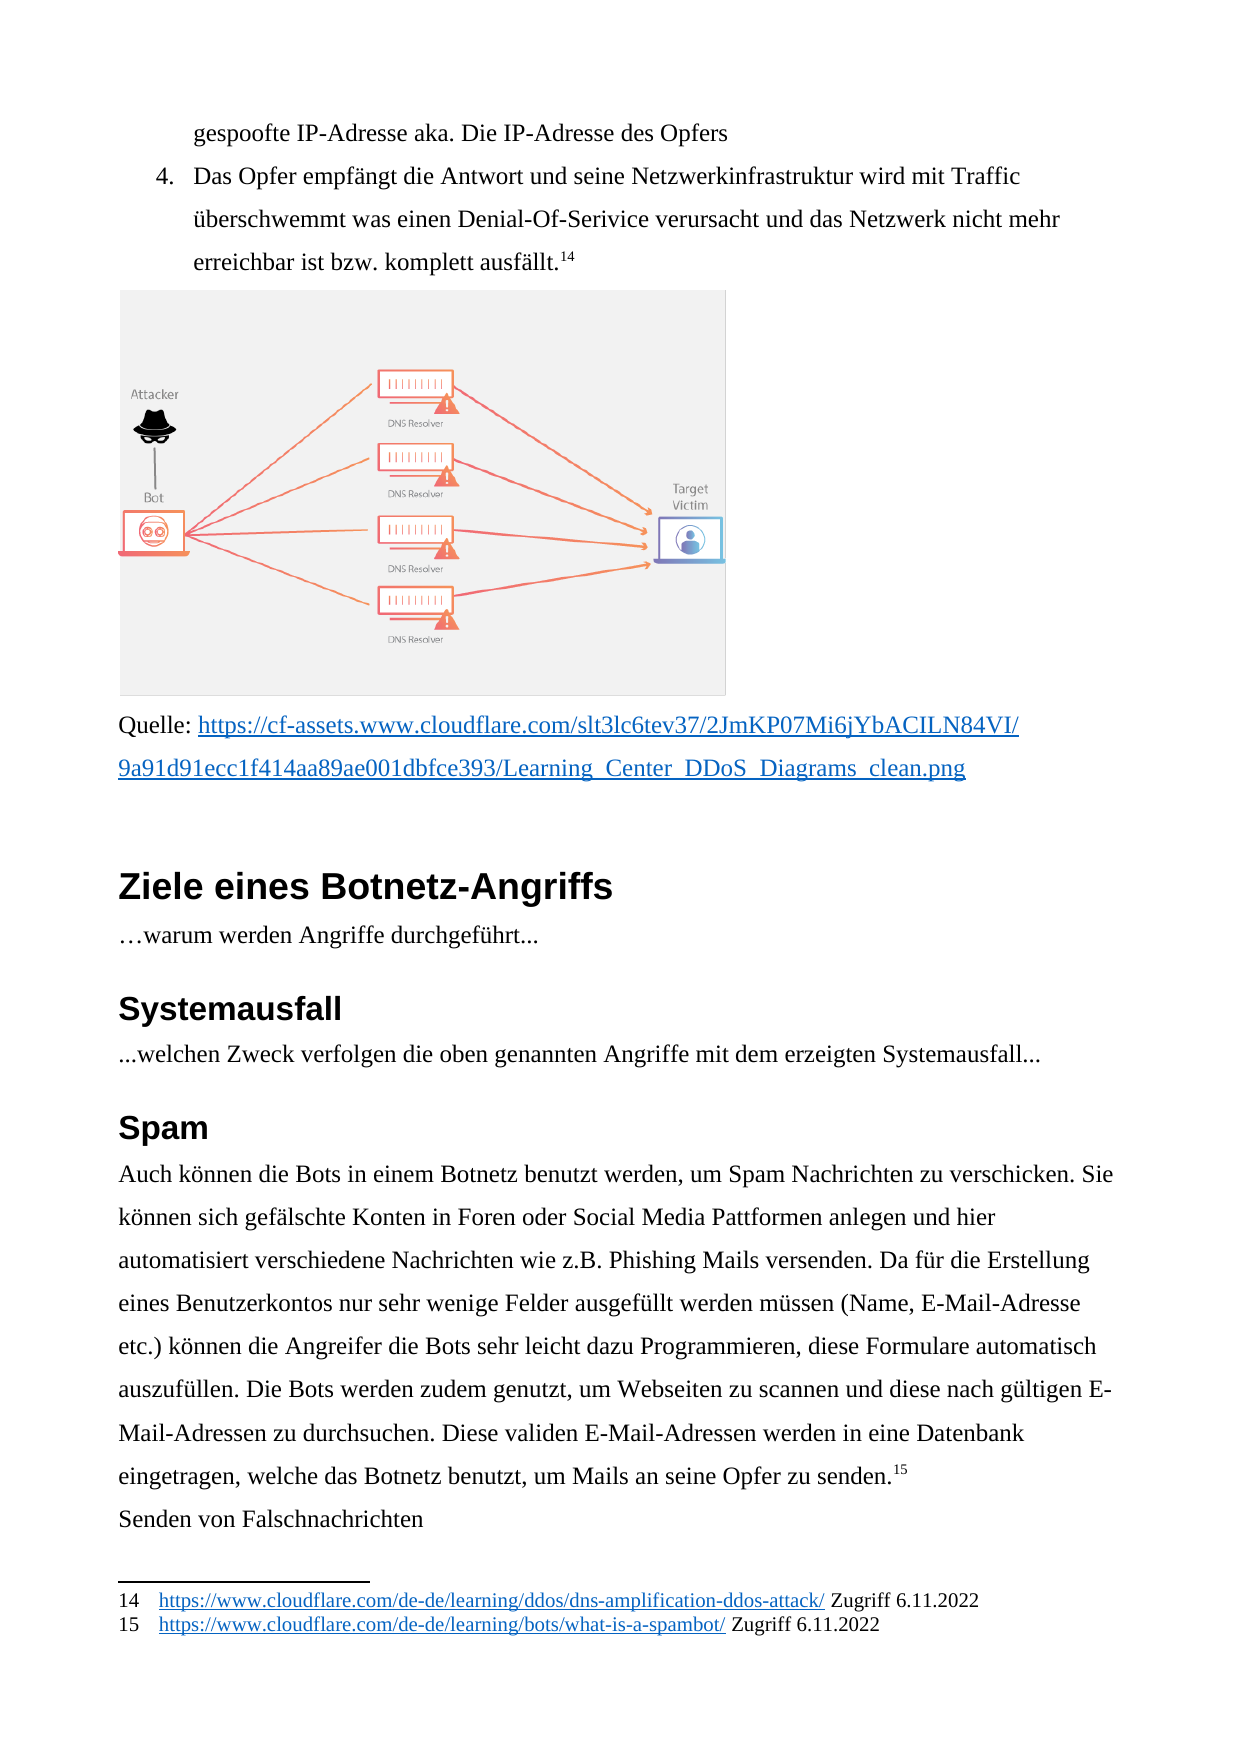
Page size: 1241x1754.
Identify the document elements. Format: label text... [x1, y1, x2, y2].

subtitle Ziele eines Botnetz-Angriffs [118, 864, 1122, 908]
list https://www.cloudflare.com/de-de/learning/ddos/dns-amplification-ddos-attack/ Zugriff 6.11.2022 [118, 1588, 1122, 1612]
list gespoofte IP-Adresse aka. Die IP-Adresse des Opfers [156, 118, 1122, 147]
text Senden von Falschnachrichten [118, 1504, 1122, 1533]
text Quelle: https://cf-assets.www.cloudflare.com/slt3lc6tev37/2JmKP07Mi6jYbACILN84VI/9a91d91ecc1f414aa89ae001dbfce393/Learning_Center_DDoS_Diagrams_clean.png [118, 710, 1122, 782]
list Das Opfer empfängt die Antwort und seine Netzwerkinfrastruktur wird mit Traffic überschwemmt was einen Denial-Of-Serivice verursacht und das Netzwerk nicht mehr erreichbar ist bzw. komplett ausfällt. [156, 161, 1122, 276]
text ...welchen Zweck verfolgen die oben genannten Angriffe mit dem erzeigten Systemausfall... [118, 1039, 1122, 1068]
text https://www.cloudflare.com/de-de/learning/bots/what-is-a-spambot/ Zugriff 6.11.2022 [118, 1612, 1122, 1636]
subtitle Systemausfall [118, 988, 1122, 1027]
text …warum werden Angriffe durchgeführt... [118, 920, 1122, 949]
text Auch können die Bots in einem Botnetz benutzt werden, um Spam Nachrichten zu verschicken. Sie können sich gefälschte Konten in Foren oder Social Media Pattformen anlegen und hier automatisiert verschiedene Nachrichten wie z.B. Phishing Mails versenden. Da für die Erstellung eines Benutzerkontos nur sehr wenige Felder ausgefüllt werden müssen (Name, E-Mail-Adresse etc.) können die Angreifer die Bots sehr leicht dazu Programmieren, diese Formulare automatisch auszufüllen. Die Bots werden zudem genutzt, um Webseiten zu scannen und diese nach gültigen E-Mail-Adressen zu durchsuchen. Diese validen E-Mail-Adressen werden in eine Datenbank eingetragen, welche das Botnetz benutzt, um Mails an seine Opfer zu senden. [118, 1159, 1122, 1489]
subtitle Spam [118, 1108, 1122, 1146]
picture [118, 290, 726, 696]
